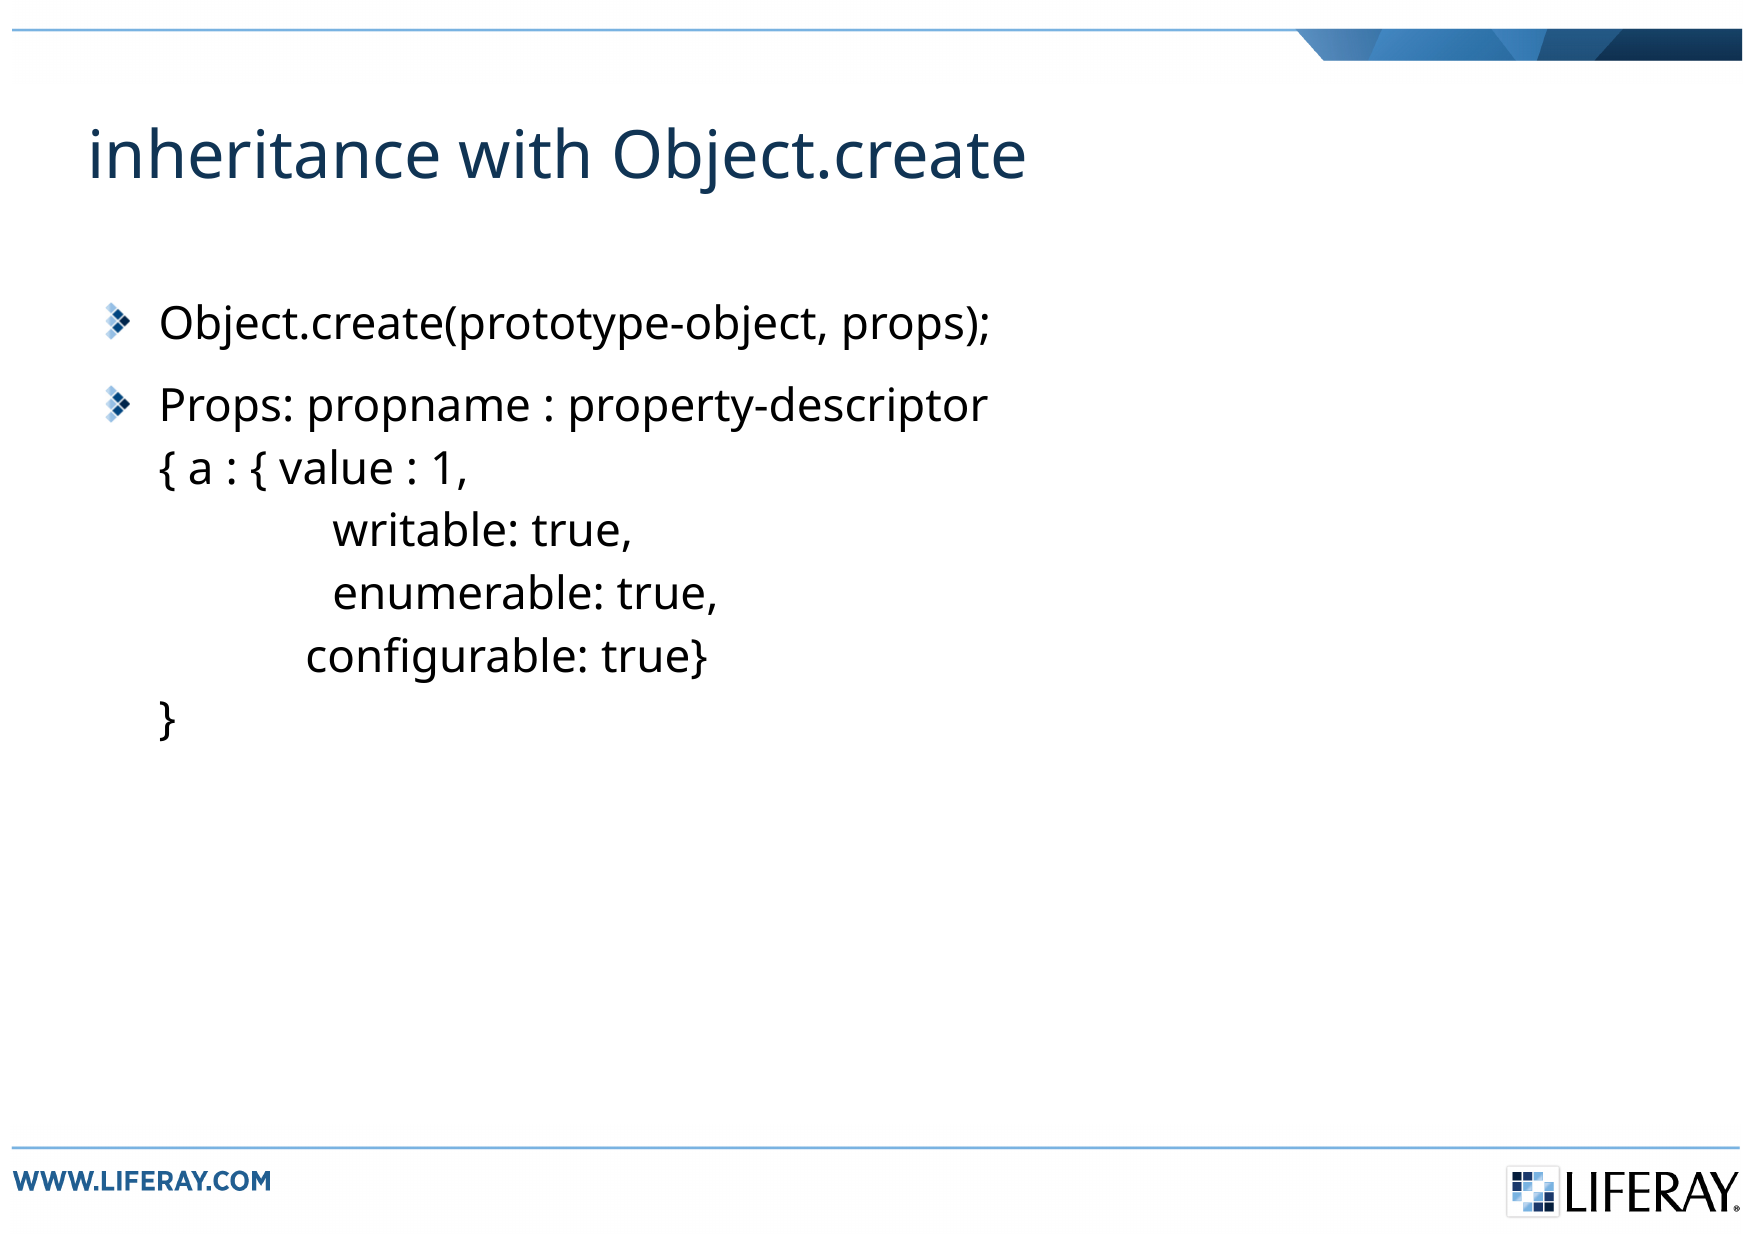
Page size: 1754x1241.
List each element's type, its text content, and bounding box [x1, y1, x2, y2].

title inheritance with Object.create [87, 49, 1667, 257]
picture [10, 1124, 1741, 1234]
list Object.create(prototype-object, props); Props: propname : property-descriptor { a : { value : 1, writable: true, enumerable: true, configurable: true} } [87, 290, 1667, 1109]
picture [12, 0, 1743, 84]
